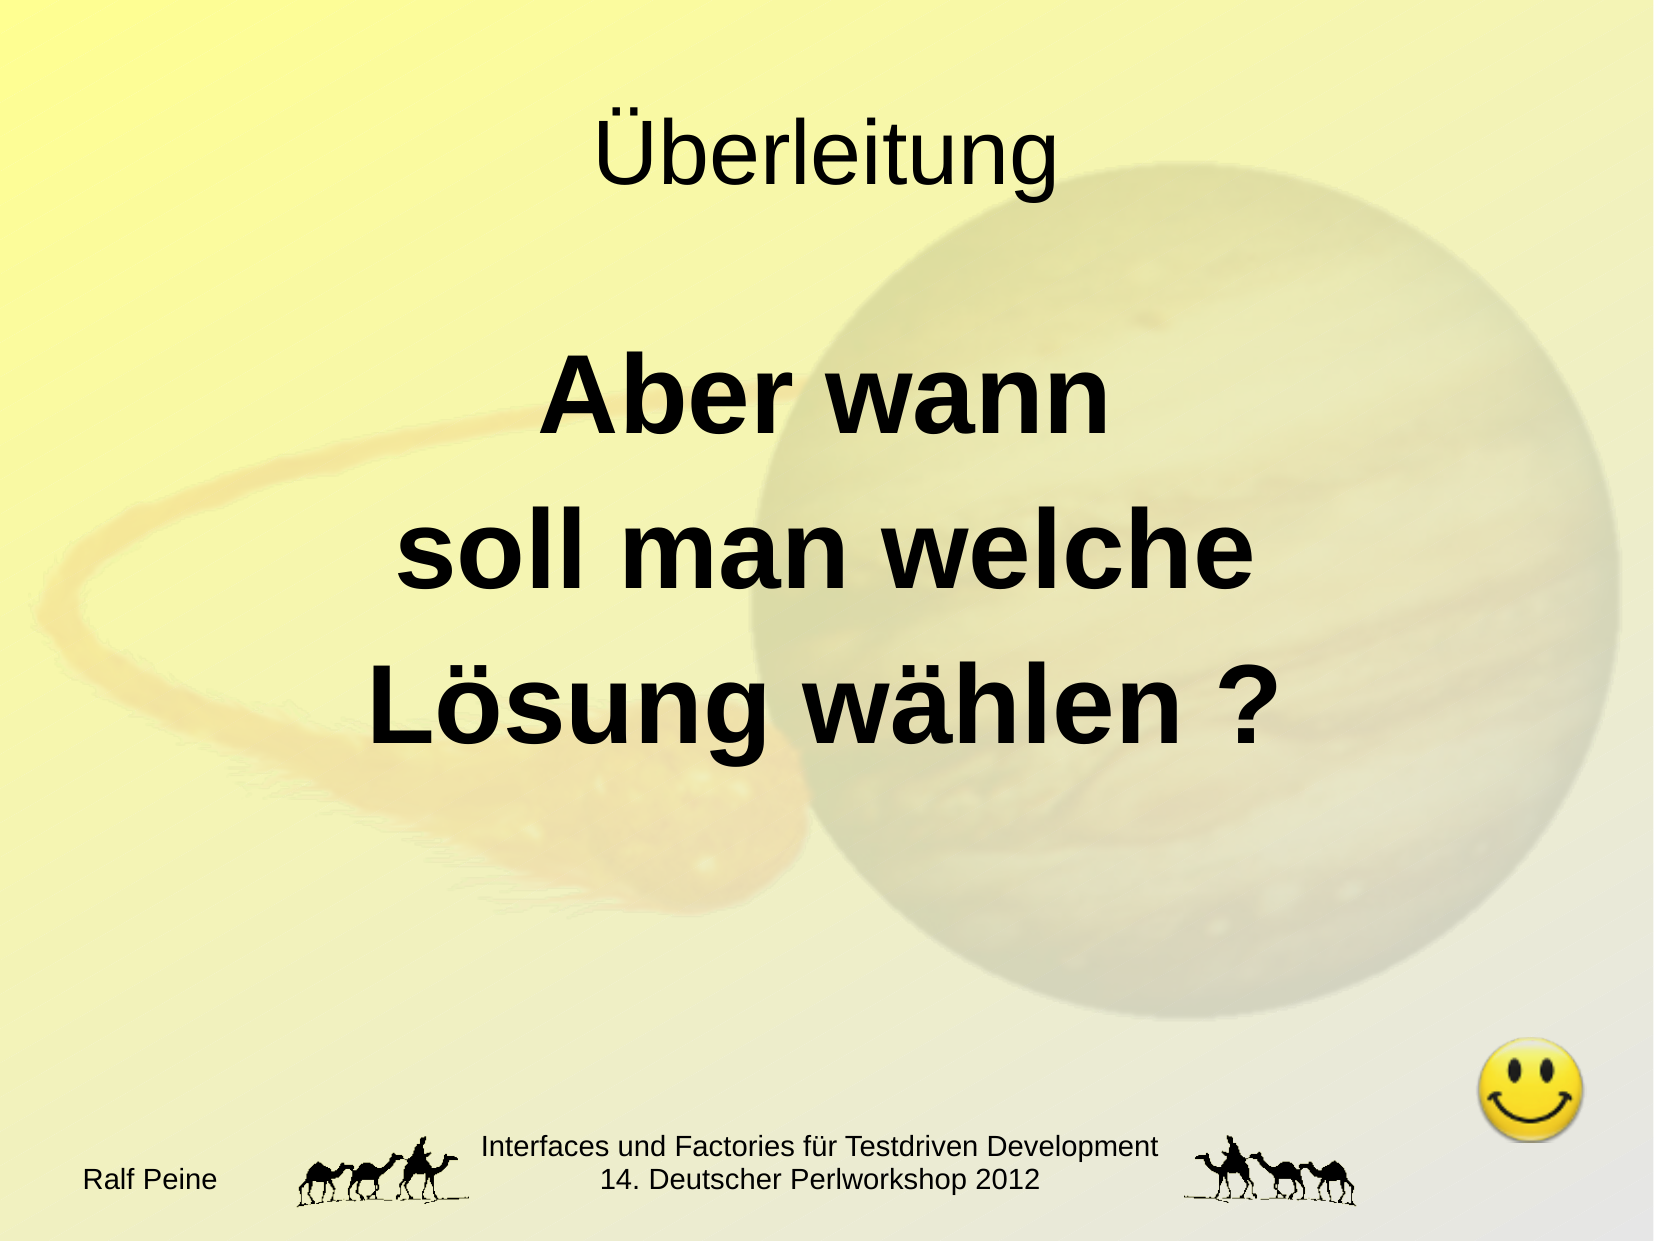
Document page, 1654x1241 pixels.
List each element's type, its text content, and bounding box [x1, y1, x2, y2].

title Überleitung [82, 49, 1571, 257]
list Aber wann soll man welche Lösung wählen ? [82, 331, 1569, 951]
picture [291, 1134, 469, 1214]
picture [1184, 1133, 1362, 1213]
picture [3, 138, 1654, 1143]
